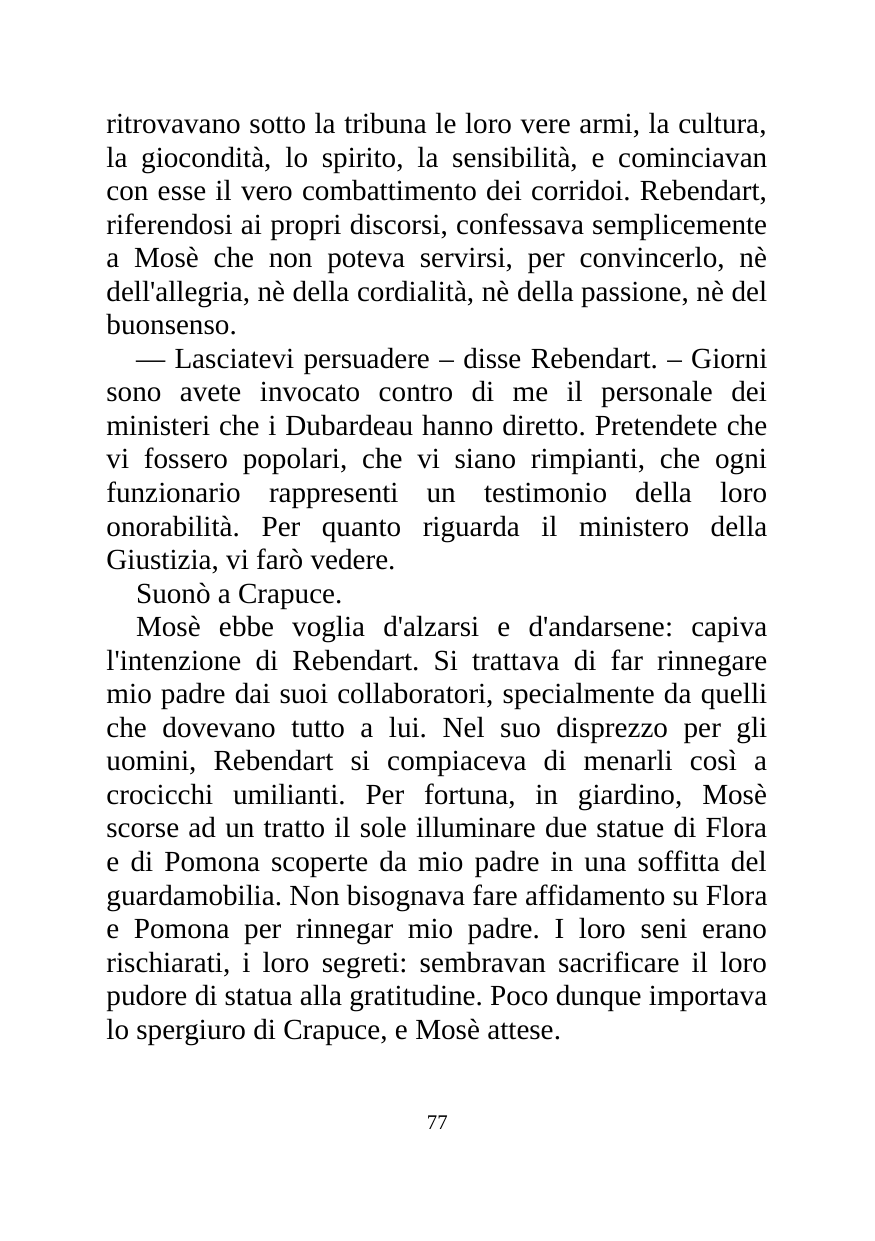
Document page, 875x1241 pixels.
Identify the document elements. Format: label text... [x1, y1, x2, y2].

text Mosè ebbe voglia d'alzarsi e d'andarsene: capiva l'intenzione di Rebendart. Si trattava di far rinnegare mio padre dai suoi collaboratori, specialmente da quelli che dovevano tutto a lui. Nel suo disprezzo per gli uomini, Rebendart si compiaceva di menarli così a crocicchi umilianti. Per fortuna, in giardino, Mosè scorse ad un tratto il sole illuminare due statue di Flora e di Pomona scoperte da mio padre in una soffitta del guardamobilia. Non bisognava fare affidamento su Flora e Pomona per rinnegar mio padre. I loro seni erano rischiarati, i loro segreti: sembravan sacrificare il loro pudore di statua alla gratitudine. Poco dunque importava lo spergiuro di Crapuce, e Mosè attese. [106, 609, 768, 1045]
text — Lasciatevi persuadere – disse Rebendart. – Giorni sono avete invocato contro di me il personale dei ministeri che i Dubardeau hanno diretto. Pretendete che vi fossero popolari, che vi siano rimpianti, che ogni funzionario rappresenti un testimonio della loro onorabilità. Per quanto riguarda il ministero della Giustizia, vi farò vedere. [106, 341, 768, 576]
text ritrovavano sotto la tribuna le loro vere armi, la cultura, la giocondità, lo spirito, la sensibilità, e cominciavan con esse il vero combattimento dei corridoi. Rebendart, riferendosi ai propri discorsi, confessava semplicemente a Mosè che non poteva servirsi, per convincerlo, nè dell'allegria, nè della cordialità, nè della passione, nè del buonsenso. [106, 106, 768, 341]
text Suonò a Crapuce. [106, 576, 768, 609]
